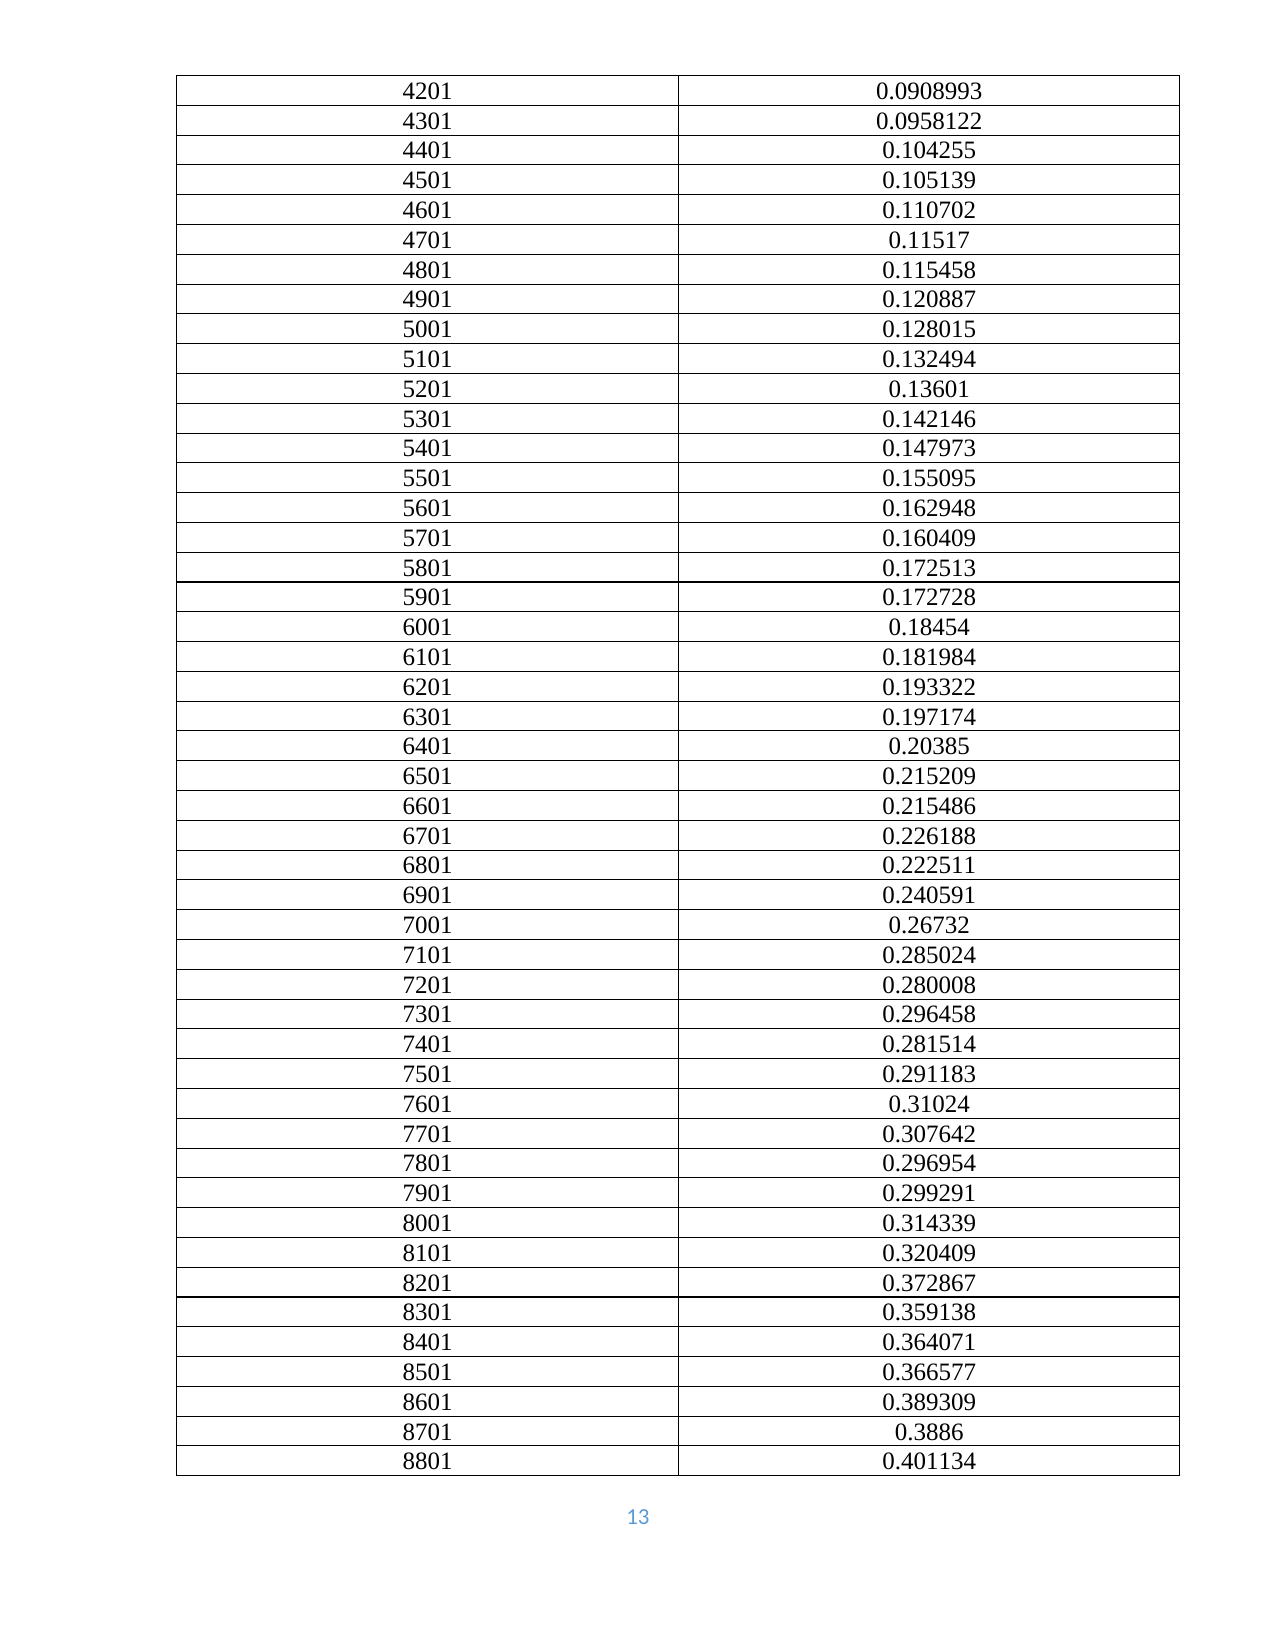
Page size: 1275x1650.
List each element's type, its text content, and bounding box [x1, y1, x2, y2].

table_cell 5401 [177, 434, 678, 462]
table_cell 0.320409 [679, 1238, 1179, 1267]
table_cell 7901 [177, 1178, 678, 1207]
table_cell 0.160409 [679, 523, 1179, 552]
table_cell 0.18454 [679, 612, 1179, 641]
table_cell 0.13601 [679, 374, 1179, 403]
table_cell 0.105139 [679, 165, 1179, 194]
table_cell 4901 [177, 285, 678, 313]
table_cell 0.147973 [679, 434, 1179, 462]
table_cell 6001 [177, 612, 678, 641]
table_cell 8701 [177, 1417, 678, 1445]
table_cell 6301 [177, 702, 678, 730]
table_cell 0.11517 [679, 225, 1179, 254]
table_cell 4601 [177, 195, 678, 224]
table_cell 0.215209 [679, 761, 1179, 790]
table_cell 0.128015 [679, 314, 1179, 343]
table_cell 0.172728 [679, 583, 1179, 611]
table_cell 0.155095 [679, 463, 1179, 492]
table_cell 0.20385 [679, 731, 1179, 760]
table_cell 4801 [177, 255, 678, 283]
table_cell 4301 [177, 106, 678, 134]
table_cell 4501 [177, 165, 678, 194]
table_cell 0.307642 [679, 1119, 1179, 1147]
table_cell 0.0958122 [679, 106, 1179, 134]
table_cell 0.120887 [679, 285, 1179, 313]
table_cell 0.240591 [679, 880, 1179, 909]
table_cell 0.366577 [679, 1357, 1179, 1386]
table_cell 0.372867 [679, 1268, 1179, 1296]
table_cell 6101 [177, 642, 678, 671]
table_cell 0.172513 [679, 553, 1179, 581]
table_cell 4701 [177, 225, 678, 254]
table_cell 5101 [177, 344, 678, 373]
table_cell 6501 [177, 761, 678, 790]
table_cell 0.389309 [679, 1387, 1179, 1416]
table_cell 0.3886 [679, 1417, 1179, 1445]
table_cell 0.0908993 [679, 76, 1179, 105]
table_cell 7201 [177, 970, 678, 998]
table_cell 8601 [177, 1387, 678, 1416]
table_cell 0.359138 [679, 1298, 1179, 1326]
table_cell 5501 [177, 463, 678, 492]
table_cell 0.285024 [679, 940, 1179, 969]
table_cell 8101 [177, 1238, 678, 1267]
table_cell 5801 [177, 553, 678, 581]
table_cell 6801 [177, 851, 678, 879]
table_cell 6401 [177, 731, 678, 760]
table_cell 4401 [177, 136, 678, 164]
table_cell 0.299291 [679, 1178, 1179, 1207]
table_cell 0.280008 [679, 970, 1179, 998]
table_cell 0.222511 [679, 851, 1179, 879]
table_cell 7601 [177, 1089, 678, 1118]
table_cell 6701 [177, 821, 678, 849]
table_cell 0.31024 [679, 1089, 1179, 1118]
table_cell 0.181984 [679, 642, 1179, 671]
table_cell 0.401134 [679, 1446, 1179, 1475]
table_cell 5601 [177, 493, 678, 522]
table_cell 7301 [177, 1000, 678, 1028]
table_cell 5701 [177, 523, 678, 552]
table_cell 0.110702 [679, 195, 1179, 224]
table_cell 8301 [177, 1298, 678, 1326]
table_cell 4201 [177, 76, 678, 105]
table_cell 0.364071 [679, 1327, 1179, 1356]
table_cell 7001 [177, 910, 678, 939]
table_cell 0.142146 [679, 404, 1179, 432]
table_cell 0.314339 [679, 1208, 1179, 1237]
table_cell 0.226188 [679, 821, 1179, 849]
table_cell 0.281514 [679, 1029, 1179, 1058]
table_cell 5001 [177, 314, 678, 343]
table_cell 8401 [177, 1327, 678, 1356]
table_cell 0.291183 [679, 1059, 1179, 1088]
table_cell 5301 [177, 404, 678, 432]
table_cell 7501 [177, 1059, 678, 1088]
table_cell 0.197174 [679, 702, 1179, 730]
table_cell 7701 [177, 1119, 678, 1147]
table_cell 0.132494 [679, 344, 1179, 373]
table_cell 6901 [177, 880, 678, 909]
table_cell 5901 [177, 583, 678, 611]
table_cell 8801 [177, 1446, 678, 1475]
table_cell 8201 [177, 1268, 678, 1296]
table_cell 7401 [177, 1029, 678, 1058]
table_cell 0.162948 [679, 493, 1179, 522]
table_cell 0.296954 [679, 1149, 1179, 1177]
table_cell 7801 [177, 1149, 678, 1177]
table_cell 6201 [177, 672, 678, 701]
table_cell 8001 [177, 1208, 678, 1237]
table_cell 0.104255 [679, 136, 1179, 164]
table_cell 8501 [177, 1357, 678, 1386]
table_cell 0.26732 [679, 910, 1179, 939]
table_cell 0.193322 [679, 672, 1179, 701]
table_cell 0.215486 [679, 791, 1179, 820]
table_cell 0.115458 [679, 255, 1179, 283]
table_cell 0.296458 [679, 1000, 1179, 1028]
table_cell 7101 [177, 940, 678, 969]
table_cell 5201 [177, 374, 678, 403]
table_cell 6601 [177, 791, 678, 820]
